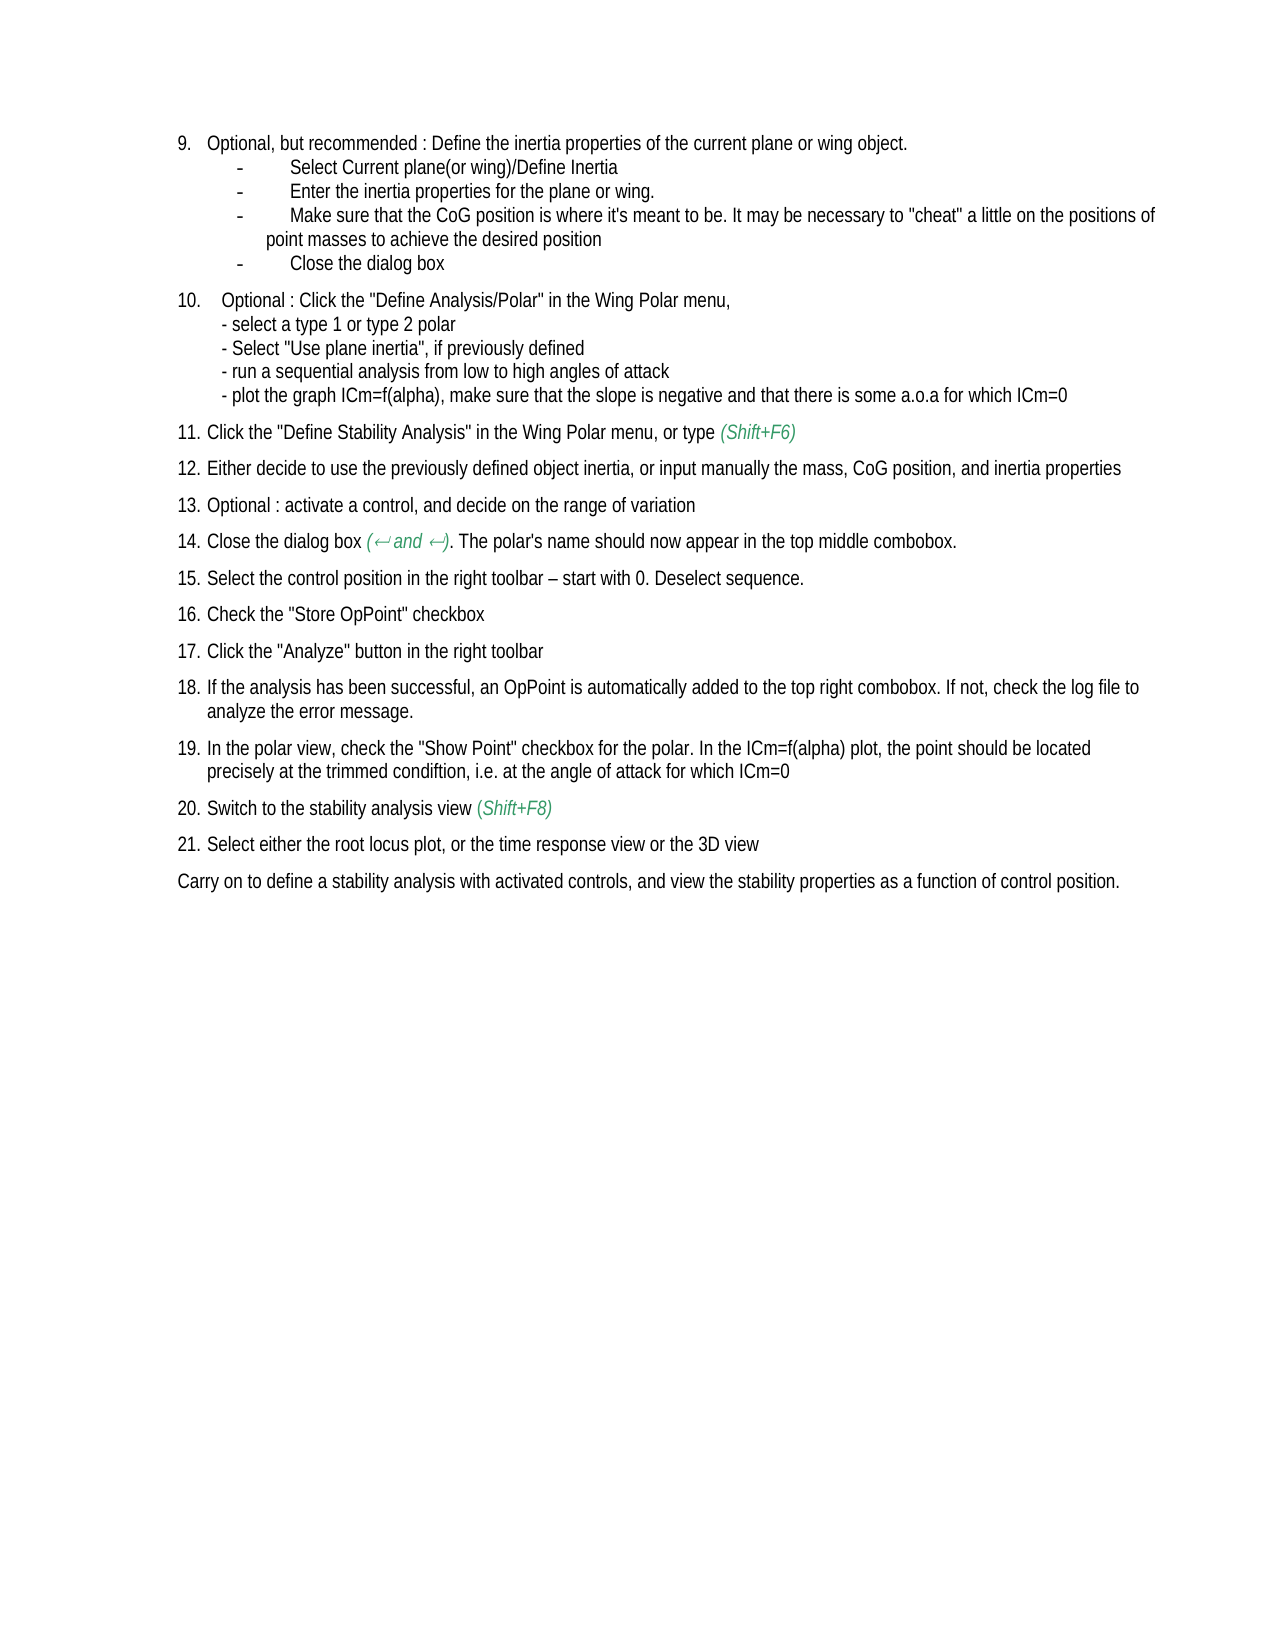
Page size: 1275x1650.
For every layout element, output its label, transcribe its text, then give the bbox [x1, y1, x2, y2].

text 20. Switch to the stability analysis view (Shift+F8) [177, 796, 1157, 820]
text 14. Close the dialog box ( and ). The polar's name should now appear in the top middle combobox. [177, 529, 1157, 553]
list Make sure that the CoG position is where it's meant to be. It may be necessary to "cheat" a little on the positions of point masses to achieve the desired position [236, 203, 1157, 251]
text 10. Optional : Click the "Define Analysis/Polar" in the Wing Polar menu, - select a type 1 or type 2 polar - Select "Use plane inertia", if previously defined - run a sequential analysis from low to high angles of attack - plot the graph ICm=f(alpha), make sure that the slope is negative and that there is some a.o.a for which ICm=0 [177, 287, 1157, 407]
list Enter the inertia properties for the plane or wing. [236, 179, 1157, 203]
text Carry on to define a stability analysis with activated controls, and view the stability properties as a function of control position. [177, 869, 1157, 893]
text 11. Click the "Define Stability Analysis" in the Wing Polar menu, or type (Shift+F6) [177, 420, 1157, 444]
text 12. Either decide to use the previously defined object inertia, or input manually the mass, CoG position, and inertia properties [177, 456, 1157, 480]
text 19. In the polar view, check the "Show Point" checkbox for the polar. In the ICm=f(alpha) plot, the point should be located precisely at the trimmed condiftion, i.e. at the angle of attack for which ICm=0 [177, 735, 1157, 783]
list Select Current plane(or wing)/Define Inertia [236, 155, 1157, 179]
list Close the dialog box [236, 251, 1157, 275]
text 16. Check the "Store OpPoint" checkbox [177, 602, 1157, 626]
text 15. Select the control position in the right toolbar – start with 0. Deselect sequence. [177, 566, 1157, 589]
text 18. If the analysis has been successful, an OpPoint is automatically added to the top right combobox. If not, check the log file to analyze the error message. [177, 675, 1157, 723]
text 21. Select either the root locus plot, or the time response view or the 3D view [177, 832, 1157, 856]
text 13. Optional : activate a control, and decide on the range of variation [177, 493, 1157, 517]
text 9. Optional, but recommended : Define the inertia properties of the current plane or wing object. [177, 131, 1157, 155]
text 17. Click the "Analyze" button in the right toolbar [177, 638, 1157, 662]
